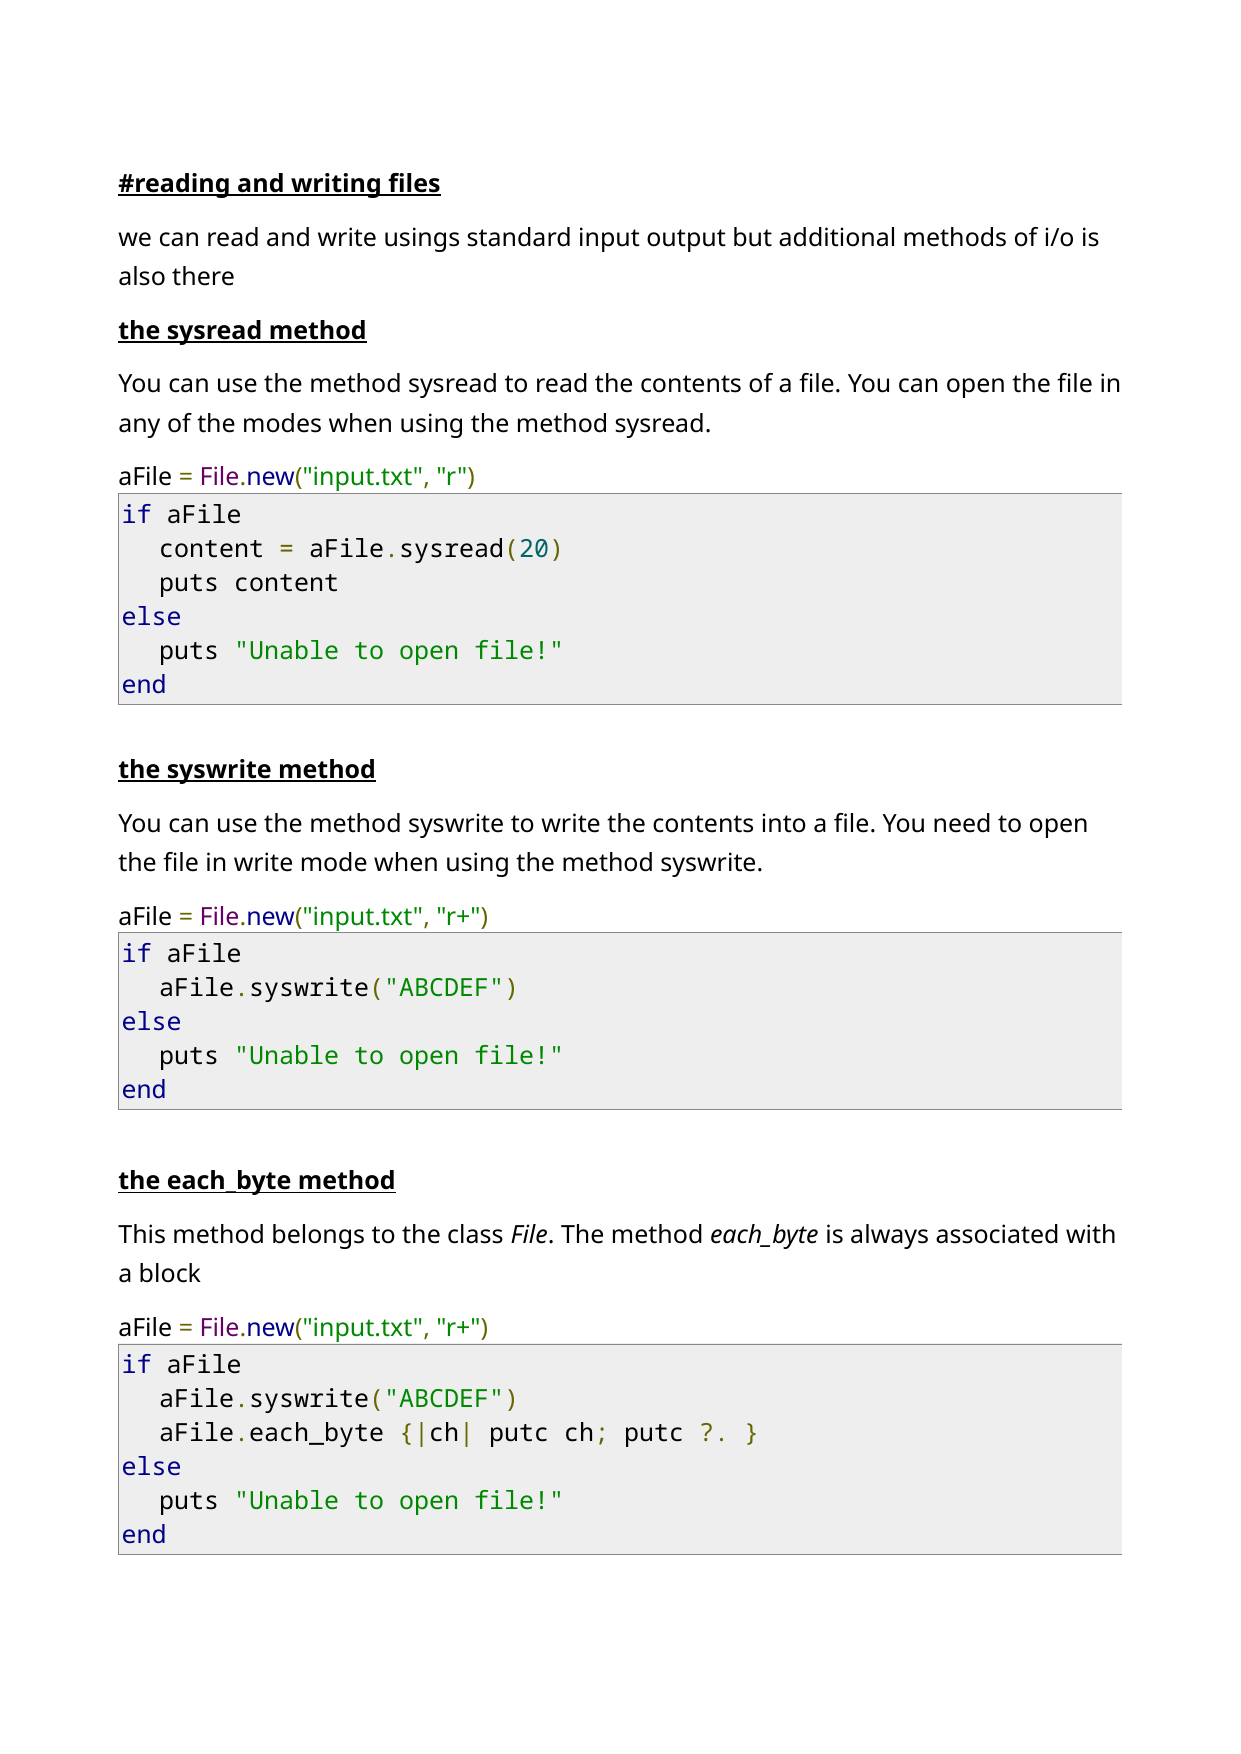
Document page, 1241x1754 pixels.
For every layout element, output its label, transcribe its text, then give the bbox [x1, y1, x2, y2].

text if aFile [119, 494, 1122, 527]
text puts "Unable to open file!" [119, 1480, 1122, 1514]
text You can use the method syswrite to write the contents into a file. You need to open the file in write mode when using the method syswrite. [118, 805, 1122, 878]
text aFile.each_byte {|ch| putc ch; putc ?. } [119, 1412, 1122, 1446]
text if aFile [119, 933, 1122, 966]
text the syswrite method [118, 752, 1122, 786]
text puts "Unable to open file!" [119, 1034, 1122, 1068]
text aFile = File.new("input.txt", "r+") [118, 898, 1122, 932]
text else [119, 595, 1122, 629]
text the each_byte method [118, 1163, 1122, 1197]
text if aFile [119, 1345, 1122, 1378]
text puts "Unable to open file!" [119, 629, 1122, 663]
text puts content [119, 561, 1122, 595]
text aFile.syswrite("ABCDEF") [119, 1378, 1122, 1412]
text we can read and write usings standard input output but additional methods of i/o is also there [118, 219, 1122, 293]
text #reading and writing files [118, 166, 1122, 200]
text end [119, 1068, 1122, 1109]
text You can use the method sysread to read the contents of a file. You can open the file in any of the modes when using the method sysread. [118, 366, 1122, 439]
text end [119, 663, 1122, 704]
text end [119, 1514, 1122, 1554]
text This method belongs to the class File. The method each_byte is always associated with a block [118, 1217, 1122, 1290]
text else [119, 1000, 1122, 1034]
text aFile = File.new("input.txt", "r+") [118, 1309, 1122, 1343]
text content = aFile.sysread(20) [119, 527, 1122, 561]
text aFile.syswrite("ABCDEF") [119, 966, 1122, 1000]
text else [119, 1446, 1122, 1480]
text the sysread method [118, 312, 1122, 346]
text aFile = File.new("input.txt", "r") [118, 459, 1122, 493]
